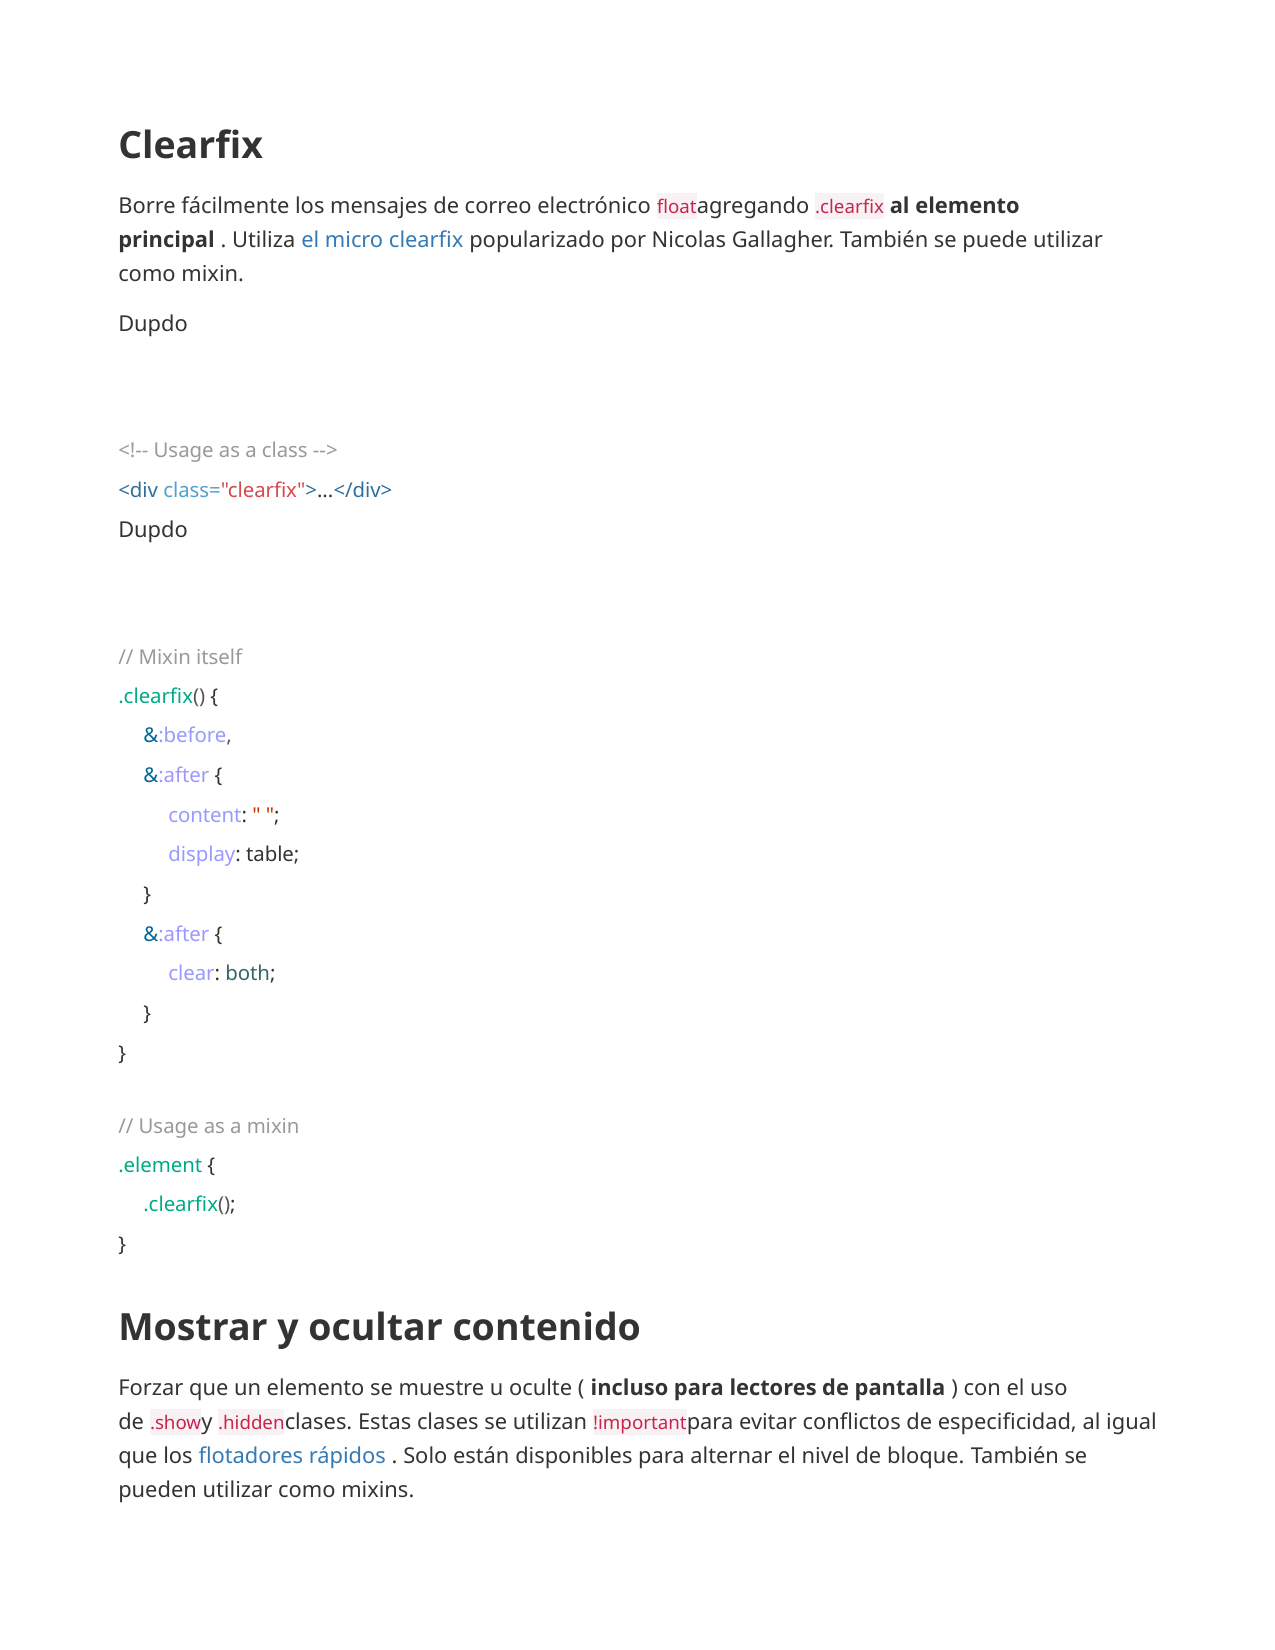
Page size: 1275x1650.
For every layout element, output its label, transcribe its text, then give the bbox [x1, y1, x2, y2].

subtitle Mostrar y ocultar contenido [118, 1300, 1157, 1351]
text Borre fácilmente los mensajes de correo electrónico floatagregando .clearfix al elemento principal . Utiliza el micro clearfix popularizado por Nicolas Gallagher. También se puede utilizar como mixin. [118, 190, 1157, 288]
text Dupdo [118, 514, 1157, 544]
text Forzar que un elemento se muestre u oculte ( incluso para lectores de pantalla ) con el uso de .showy .hiddenclases. Estas clases se utilizan !importantpara evitar conflictos de especificidad, al igual que los flotadores rápidos . Solo están disponibles para alternar el nivel de bloque. También se pueden utilizar como mixins. [118, 1372, 1157, 1504]
text // Mixin itself [118, 642, 1157, 670]
text content: " "; [118, 800, 1157, 828]
text clear: both; [118, 959, 1157, 987]
text .clearfix() { [118, 682, 1157, 709]
text &:after { [118, 761, 1157, 789]
text } [118, 1229, 1157, 1257]
text Dupdo [118, 308, 1157, 338]
subtitle Clearfix [118, 118, 1157, 169]
text <div class="clearfix">...</div> [118, 475, 1157, 503]
text <!-- Usage as a class --> [118, 436, 1157, 464]
text &:before, [118, 721, 1157, 749]
text } [118, 999, 1157, 1027]
text // Usage as a mixin [118, 1111, 1157, 1139]
text .clearfix(); [118, 1190, 1157, 1218]
text } [118, 880, 1157, 908]
text display: table; [118, 840, 1157, 868]
text .element { [118, 1151, 1157, 1178]
text } [118, 1038, 1157, 1066]
text &:after { [118, 919, 1157, 947]
